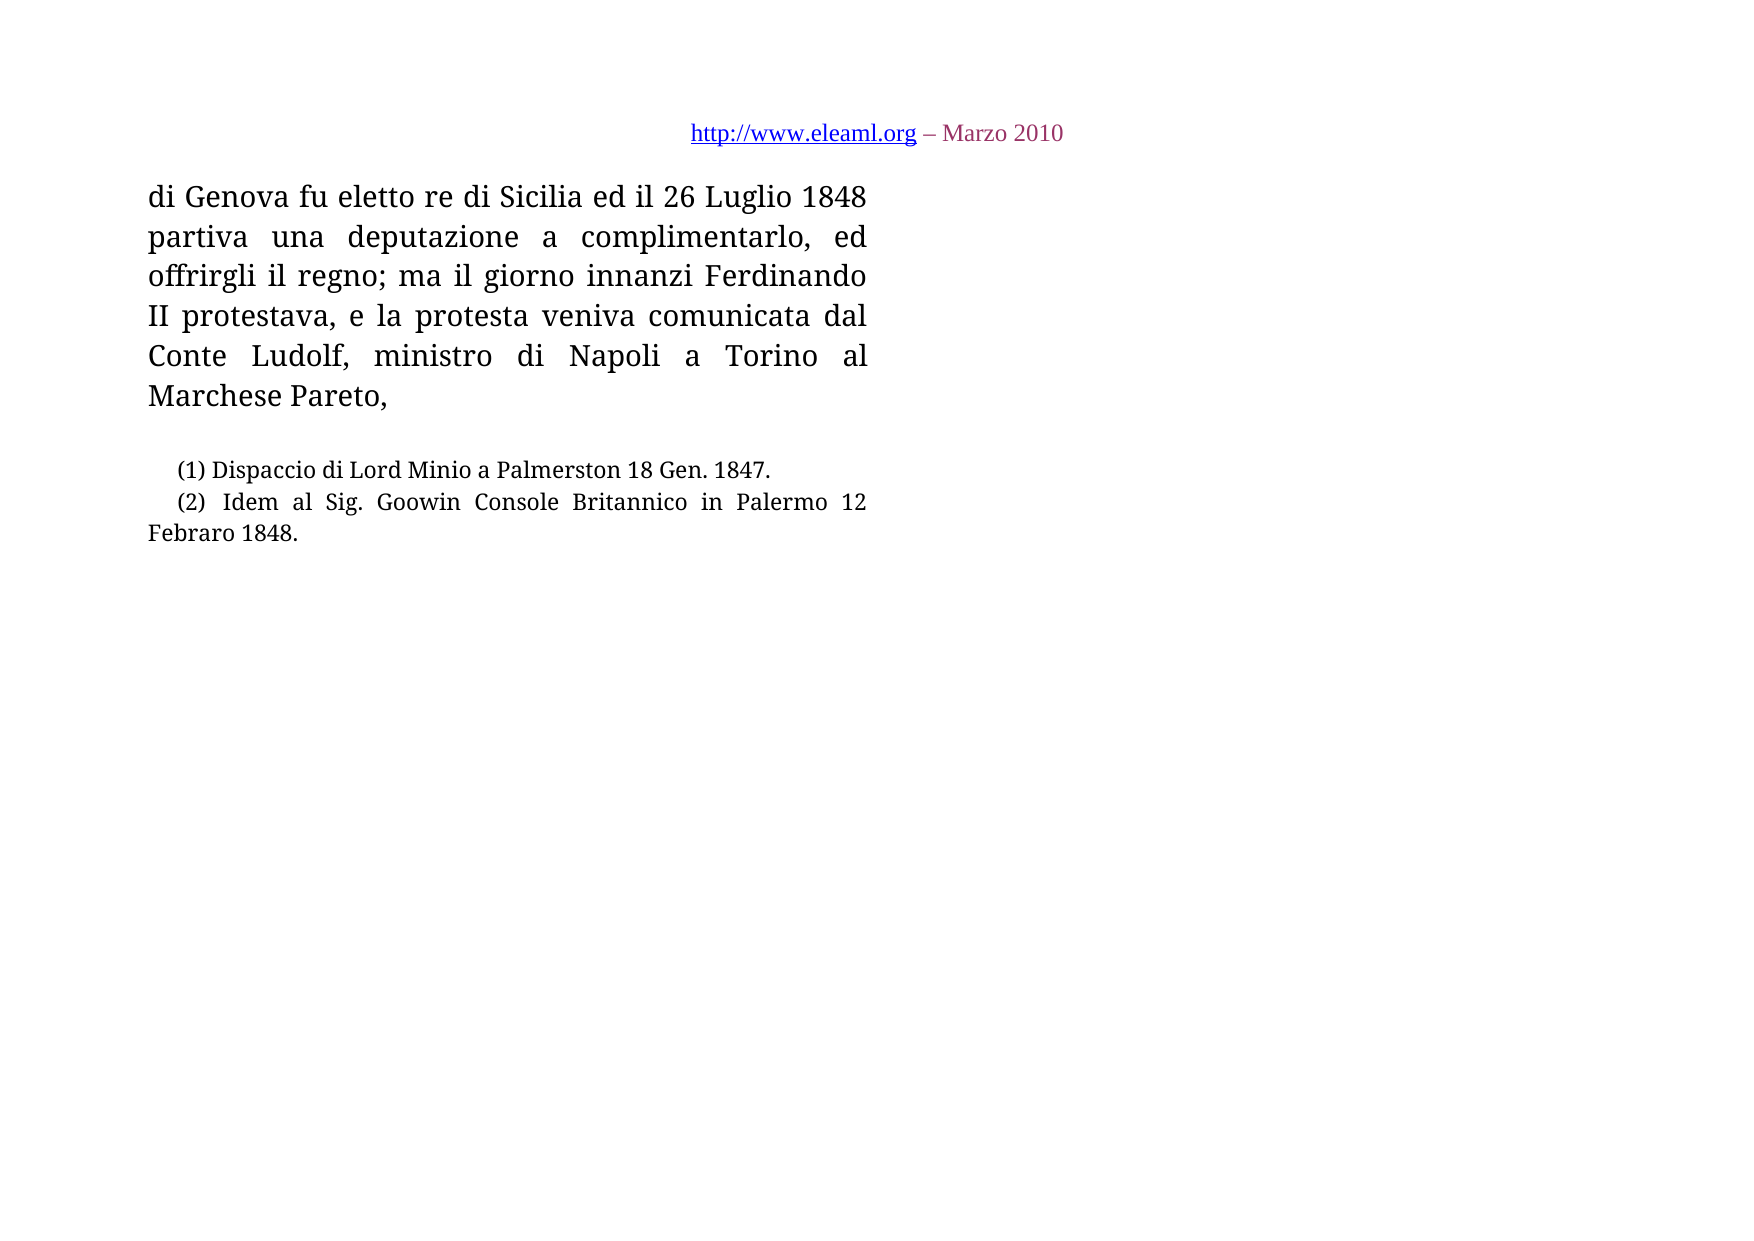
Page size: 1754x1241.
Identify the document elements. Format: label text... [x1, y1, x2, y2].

text (1) Dispaccio di Lord Minio a Palmerston 18 Gen. 1847. [148, 454, 868, 485]
text di Genova fu eletto re di Sicilia ed il 26 Luglio 1848 partiva una deputazione a complimentarlo, ed offrirgli il regno; ma il giorno innanzi Ferdinando II protestava, e la protesta veniva comunicata dal Conte Ludolf, ministro di Napoli a Torino al Marchese Pareto, [148, 176, 868, 414]
list Idem al Sig. Goowin Console Britannico in Palermo 12 Febraro 1848. [148, 485, 868, 548]
